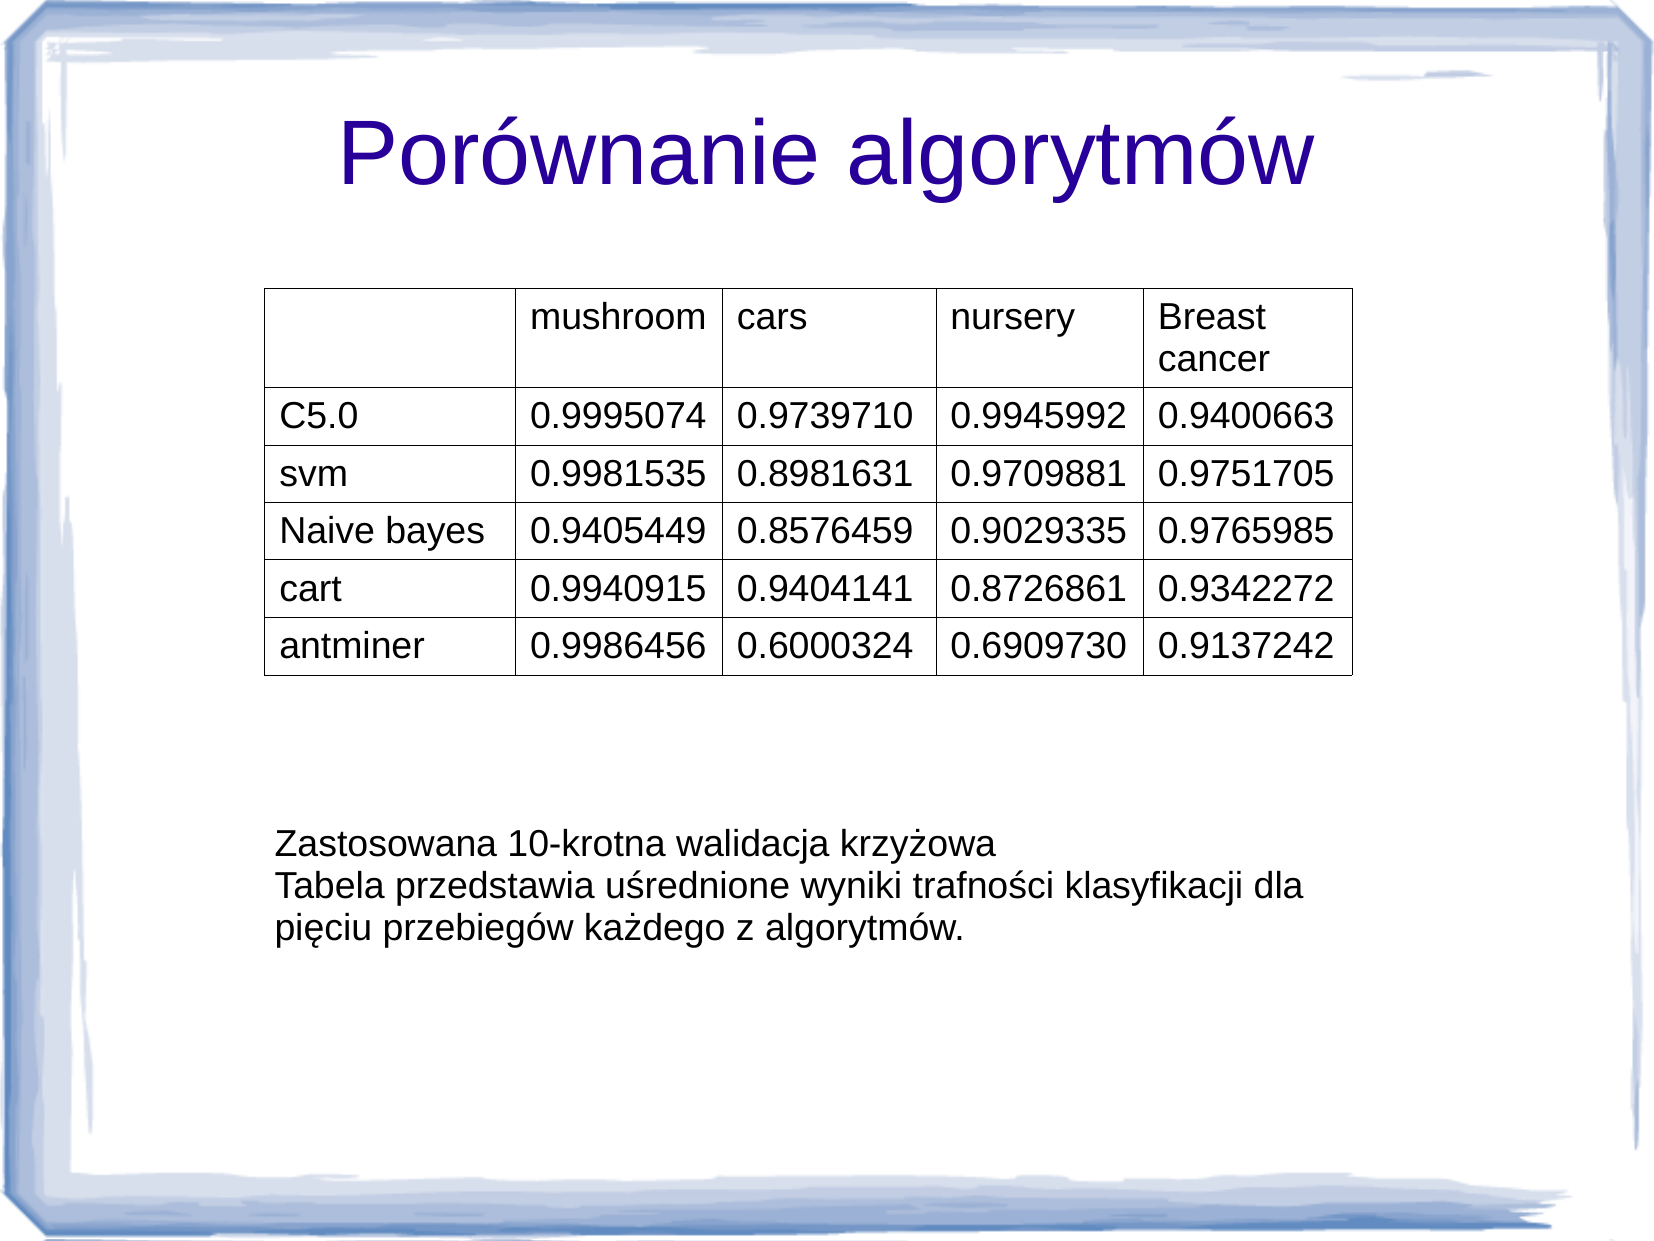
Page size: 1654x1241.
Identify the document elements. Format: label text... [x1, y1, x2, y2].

table_cell 0.9981535 [516, 446, 722, 502]
table_cell 0.9751705 [1144, 446, 1352, 502]
table_cell 0.9405449 [516, 503, 722, 559]
table_cell 0.8981631 [723, 446, 936, 502]
title Porównanie algorytmów [82, 49, 1571, 257]
table_cell 0.9709881 [937, 446, 1143, 502]
table_header nursery [937, 289, 1143, 387]
table_cell 0.6909730 [937, 618, 1143, 675]
table_cell 0.8576459 [723, 503, 936, 559]
table_cell cart [265, 560, 515, 617]
table_cell 0.9739710 [723, 388, 936, 445]
table_header Breast cancer [1144, 289, 1352, 387]
table_cell 0.9986456 [516, 618, 722, 675]
table_cell 0.8726861 [937, 560, 1143, 617]
table_cell 0.9342272 [1144, 560, 1352, 617]
table_cell svm [265, 446, 515, 502]
table_cell 0.9400663 [1144, 388, 1352, 445]
table_header cars [723, 289, 936, 387]
table_cell 0.9029335 [937, 503, 1143, 559]
picture [0, 0, 1654, 1241]
table_cell 0.9404141 [723, 560, 936, 617]
table_header [265, 289, 515, 387]
table_cell C5.0 [265, 388, 515, 445]
table_cell 0.9945992 [937, 388, 1143, 445]
table_cell 0.9940915 [516, 560, 722, 617]
table_cell antminer [265, 618, 515, 675]
table_header mushroom [516, 289, 722, 387]
table_cell 0.9765985 [1144, 503, 1352, 559]
text_box Zastosowana 10-krotna walidacja krzyżowa Tabela przedstawia uśrednione wyniki trafności klasyfikacji dla pięciu przebiegów każdego z algorytmów. [259, 815, 1359, 956]
table_cell 0.6000324 [723, 618, 936, 675]
table_cell 0.9137242 [1144, 618, 1352, 675]
table_cell 0.9995074 [516, 388, 722, 445]
table_cell Naive bayes [265, 503, 515, 559]
